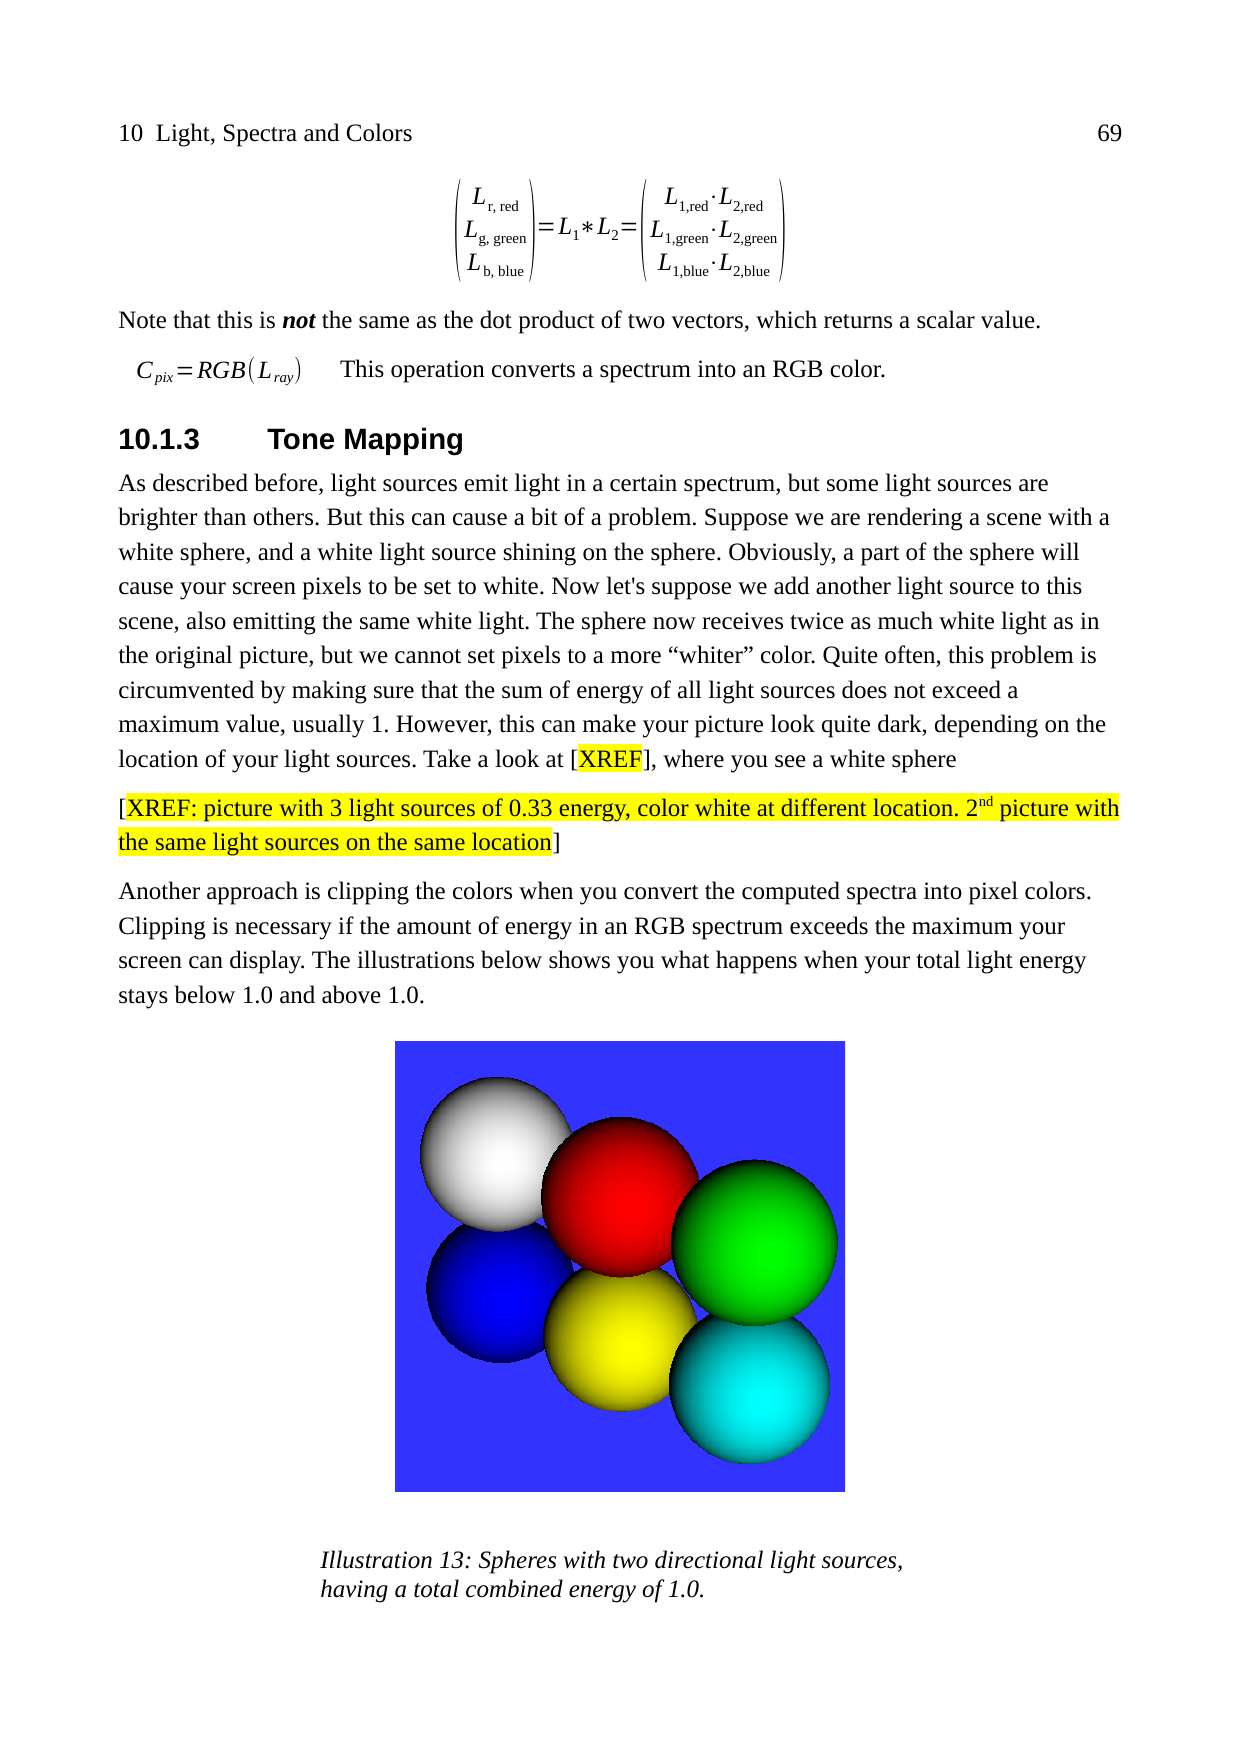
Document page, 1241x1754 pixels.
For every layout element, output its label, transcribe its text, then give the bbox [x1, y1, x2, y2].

subtitle Tone Mapping [118, 422, 1122, 455]
text Another approach is clipping the colors when you convert the computed spectra into pixel colors. Clipping is necessary if the amount of energy in an RGB spectrum exceeds the maximum your screen can display. The illustrations below shows you what happens when your total light energy stays below 1.0 and above 1.0. [118, 876, 1122, 1008]
text Note that this is not the same as the dot product of two vectors, which returns a scalar value. [118, 305, 1122, 334]
picture [395, 1041, 846, 1492]
text As described before, light sources emit light in a certain spectrum, but some light sources are brighter than others. But this can cause a bit of a problem. Suppose we are rendering a scene with a white sphere, and a white light source shining on the sphere. Obviously, a part of the sphere will cause your screen pixels to be set to white. Now let's suppose we add another light source to this scene, also emitting the same white light. The sphere now receives twice as much white light as in the original picture, but we cannot set pixels to a more “whiter” color. Quite often, this problem is circumvented by making sure that the sum of energy of all light sources does not exceed a maximum value, usually 1. However, this can make your picture look quite dark, depending on the location of your light sources. Take a look at [XREF], where you see a white sphere [118, 468, 1122, 772]
text Illustration 13: Spheres with two directional light sources, having a total combined energy of 1.0. [320, 1545, 920, 1602]
text [XREF: picture with 3 light sources of 0.33 energy, color white at different location. 2nd picture with the same light sources on the same location] [118, 793, 1122, 856]
text This operation converts a spectrum into an RGB color. [118, 354, 1122, 387]
